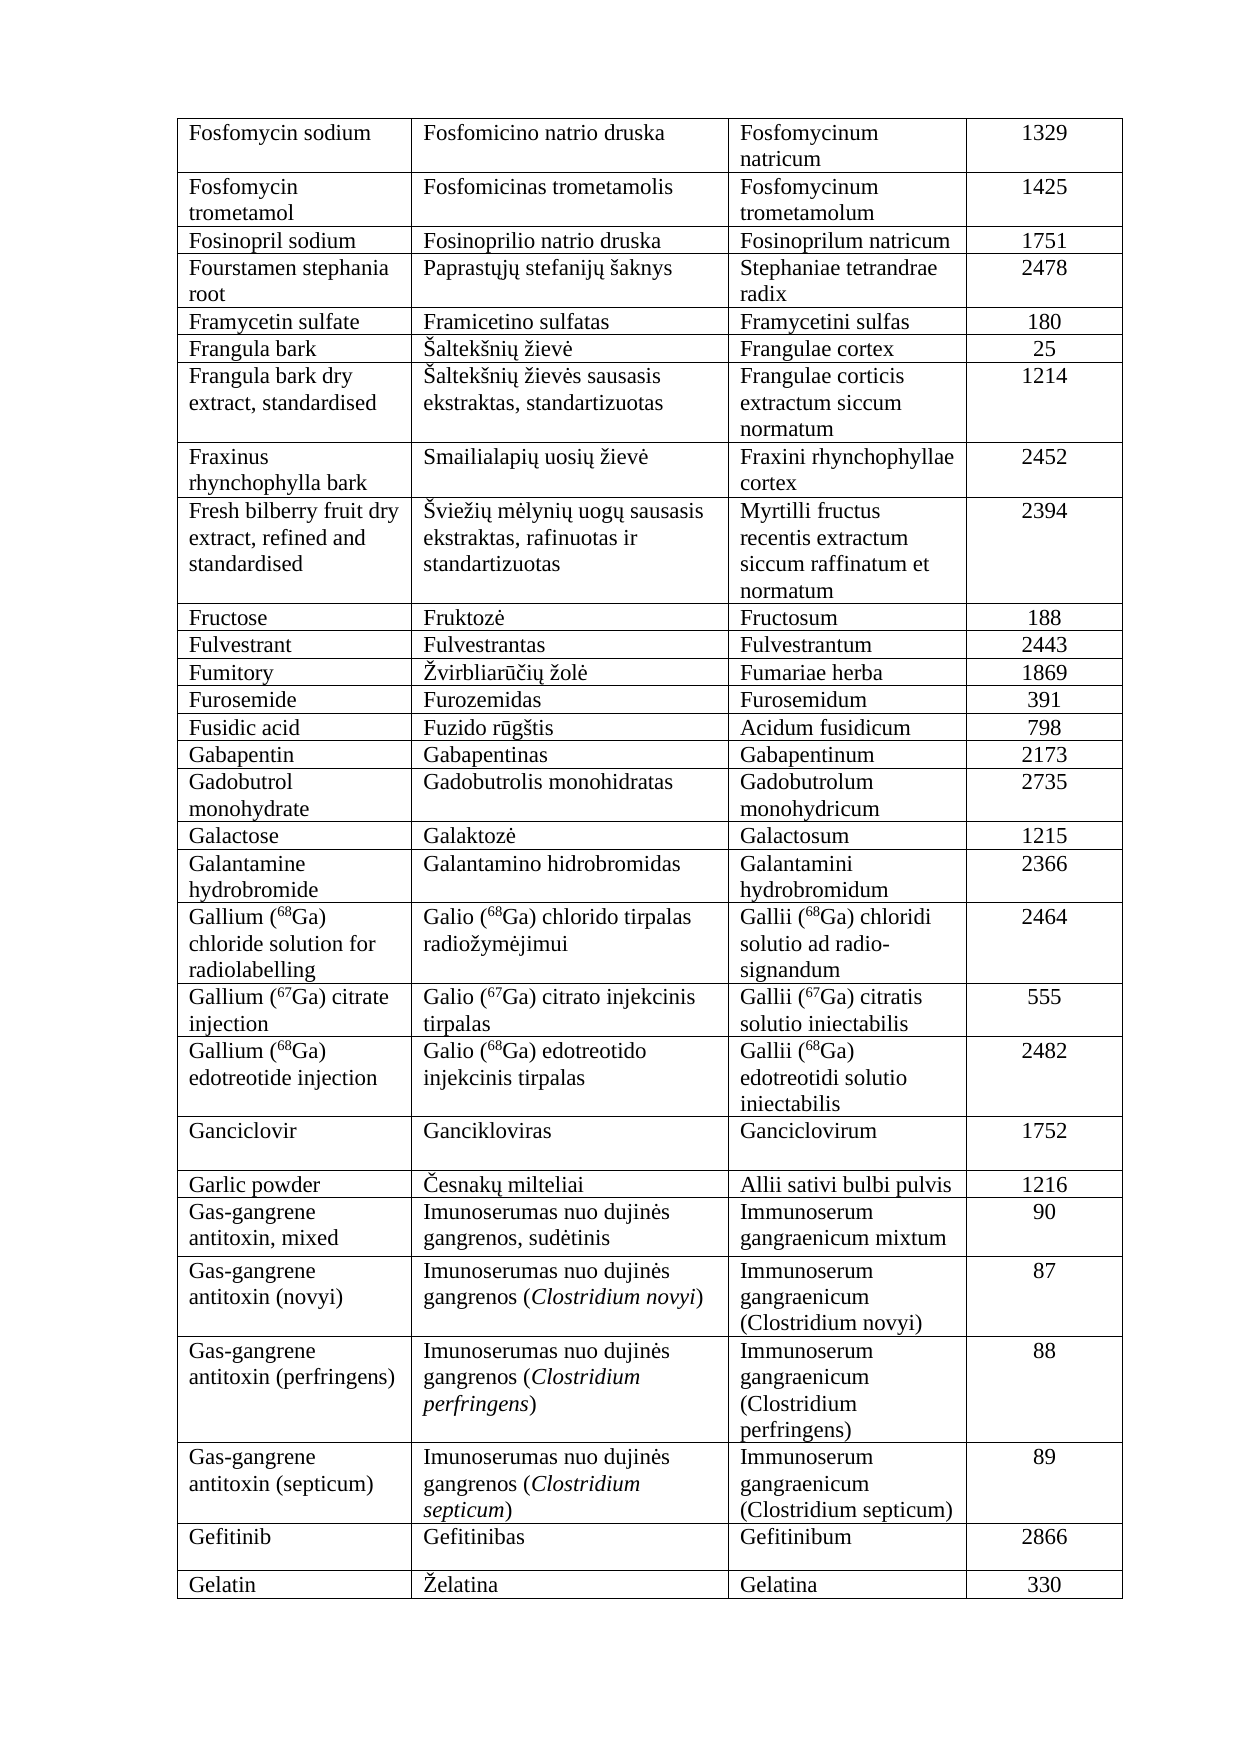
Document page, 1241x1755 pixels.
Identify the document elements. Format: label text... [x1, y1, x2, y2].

table_cell Frangulae cortex [729, 335, 966, 362]
table_cell 1751 [967, 227, 1122, 253]
table_cell Fusidic acid [178, 714, 411, 740]
table_cell 2452 [967, 443, 1122, 497]
table_cell Gallium (67Ga) citrate injection [178, 984, 411, 1036]
table_cell Fructosum [729, 604, 966, 630]
table_cell 2478 [967, 254, 1122, 307]
table_cell Fosinopril sodium [178, 227, 411, 253]
table_cell 2866 [967, 1524, 1122, 1570]
table_cell Gancikloviras [412, 1117, 728, 1169]
table_cell Gallii (67Ga) citratis solutio iniectabilis [729, 984, 966, 1036]
table_cell Galantamini hydrobromidum [729, 850, 966, 902]
table_cell 391 [967, 686, 1122, 713]
table_cell 180 [967, 308, 1122, 334]
table_cell Fresh bilberry fruit dry extract, refined and standardised [178, 498, 411, 603]
table_cell 2366 [967, 850, 1122, 902]
table_cell Gallium (68Ga) chloride solution for radiolabelling [178, 903, 411, 982]
table_cell Fuzido rūgštis [412, 714, 728, 740]
table_cell Framycetin sulfate [178, 308, 411, 334]
table_cell Frangulae corticis extractum siccum normatum [729, 363, 966, 442]
table_cell 1425 [967, 173, 1122, 226]
table_cell Fulvestrantum [729, 631, 966, 658]
table_cell Imunoserumas nuo dujinės gangrenos (Clostridium novyi) [412, 1257, 728, 1336]
table_cell Žvirbliarūčių žolė [412, 659, 728, 685]
table_cell 90 [967, 1198, 1122, 1256]
table_cell 1329 [967, 119, 1122, 172]
table_cell Fosfomycin trometamol [178, 173, 411, 226]
table_cell 330 [967, 1571, 1122, 1598]
table_cell 1215 [967, 822, 1122, 848]
table_cell Immunoserum gangraenicum (Clostridium perfringens) [729, 1337, 966, 1442]
table_cell Immunoserum gangraenicum (Clostridium novyi) [729, 1257, 966, 1336]
table_cell Galio (67Ga) citrato injekcinis tirpalas [412, 984, 728, 1036]
table_cell Fosfomicinas trometamolis [412, 173, 728, 226]
table_cell Želatina [412, 1571, 728, 1598]
table_cell Gas-gangrene antitoxin (perfringens) [178, 1337, 411, 1442]
table_cell Šaltekšnių žievė [412, 335, 728, 362]
table_cell 1214 [967, 363, 1122, 442]
table_cell Furosemidum [729, 686, 966, 713]
table_cell Galactosum [729, 822, 966, 848]
table_cell 1869 [967, 659, 1122, 685]
table_cell 1216 [967, 1171, 1122, 1197]
table_cell Gadobutrol monohydrate [178, 769, 411, 821]
table_cell 87 [967, 1257, 1122, 1336]
table_cell Framycetini sulfas [729, 308, 966, 334]
table_cell Smailialapių uosių žievė [412, 443, 728, 497]
table_cell Galio (68Ga) chlorido tirpalas radiožymėjimui [412, 903, 728, 982]
table_cell Ganciclovir [178, 1117, 411, 1169]
table_cell Fulvestrant [178, 631, 411, 658]
table_cell 2735 [967, 769, 1122, 821]
table_cell Česnakų milteliai [412, 1171, 728, 1197]
table_cell Gas-gangrene antitoxin (novyi) [178, 1257, 411, 1336]
table_cell Fosfomycinum natricum [729, 119, 966, 172]
table_cell Myrtilli fructus recentis extractum siccum raffinatum et normatum [729, 498, 966, 603]
table_cell 2443 [967, 631, 1122, 658]
table_cell Fumariae herba [729, 659, 966, 685]
table_cell Gabapentin [178, 741, 411, 767]
table_cell 2394 [967, 498, 1122, 603]
table_cell Immunoserum gangraenicum (Clostridium septicum) [729, 1443, 966, 1522]
table_cell Fosfomicino natrio druska [412, 119, 728, 172]
table_cell Fruktozė [412, 604, 728, 630]
table_cell Stephaniae tetrandrae radix [729, 254, 966, 307]
table_cell Imunoserumas nuo dujinės gangrenos (Clostridium perfringens) [412, 1337, 728, 1442]
table_cell Immunoserum gangraenicum mixtum [729, 1198, 966, 1256]
table_cell Gas-gangrene antitoxin, mixed [178, 1198, 411, 1256]
table_cell Fosinoprilum natricum [729, 227, 966, 253]
table_cell Gas-gangrene antitoxin (septicum) [178, 1443, 411, 1522]
table_cell 2464 [967, 903, 1122, 982]
table_cell Gabapentinum [729, 741, 966, 767]
table_cell Fraxinus rhynchophylla bark [178, 443, 411, 497]
table_cell Gadobutrolis monohidratas [412, 769, 728, 821]
table_cell Gallii (68Ga) edotreotidi solutio iniectabilis [729, 1037, 966, 1116]
table_cell Gallium (68Ga) edotreotide injection [178, 1037, 411, 1116]
table_cell Garlic powder [178, 1171, 411, 1197]
table_cell Gallii (68Ga) chloridi solutio ad radio-signandum [729, 903, 966, 982]
table_cell Galantamine hydrobromide [178, 850, 411, 902]
table_cell Framicetino sulfatas [412, 308, 728, 334]
table_cell Acidum fusidicum [729, 714, 966, 740]
table_cell Gefitinibas [412, 1524, 728, 1570]
table_cell 2482 [967, 1037, 1122, 1116]
table_cell 188 [967, 604, 1122, 630]
table_cell Šaltekšnių žievės sausasis ekstraktas, standartizuotas [412, 363, 728, 442]
table_cell Gefitinib [178, 1524, 411, 1570]
table_cell 555 [967, 984, 1122, 1036]
table_cell 798 [967, 714, 1122, 740]
table_cell Šviežių mėlynių uogų sausasis ekstraktas, rafinuotas ir standartizuotas [412, 498, 728, 603]
table_cell Fosinoprilio natrio druska [412, 227, 728, 253]
table_cell Gelatin [178, 1571, 411, 1598]
table_cell Gefitinibum [729, 1524, 966, 1570]
table_cell Allii sativi bulbi pulvis [729, 1171, 966, 1197]
table_cell Fraxini rhynchophyllae cortex [729, 443, 966, 497]
table_cell 2173 [967, 741, 1122, 767]
table_cell Furosemide [178, 686, 411, 713]
table_cell Fourstamen stephania root [178, 254, 411, 307]
table_cell Galantamino hidrobromidas [412, 850, 728, 902]
table_cell Fosfomycinum trometamolum [729, 173, 966, 226]
table_cell Gadobutrolum monohydricum [729, 769, 966, 821]
table_cell Gelatina [729, 1571, 966, 1598]
table_cell Fulvestrantas [412, 631, 728, 658]
table_cell Galaktozė [412, 822, 728, 848]
table_cell Gabapentinas [412, 741, 728, 767]
table_cell Galactose [178, 822, 411, 848]
table_cell Frangula bark [178, 335, 411, 362]
table_cell 1752 [967, 1117, 1122, 1169]
table_cell 25 [967, 335, 1122, 362]
table_cell Fosfomycin sodium [178, 119, 411, 172]
table_cell Fructose [178, 604, 411, 630]
table_cell 88 [967, 1337, 1122, 1442]
table_cell Fumitory [178, 659, 411, 685]
table_cell Galio (68Ga) edotreotido injekcinis tirpalas [412, 1037, 728, 1116]
table_cell Ganciclovirum [729, 1117, 966, 1169]
table_cell Imunoserumas nuo dujinės gangrenos (Clostridium septicum) [412, 1443, 728, 1522]
table_cell 89 [967, 1443, 1122, 1522]
table_cell Imunoserumas nuo dujinės gangrenos, sudėtinis [412, 1198, 728, 1256]
table_cell Furozemidas [412, 686, 728, 713]
table_cell Frangula bark dry extract, standardised [178, 363, 411, 442]
table_cell Paprastųjų stefanijų šaknys [412, 254, 728, 307]
